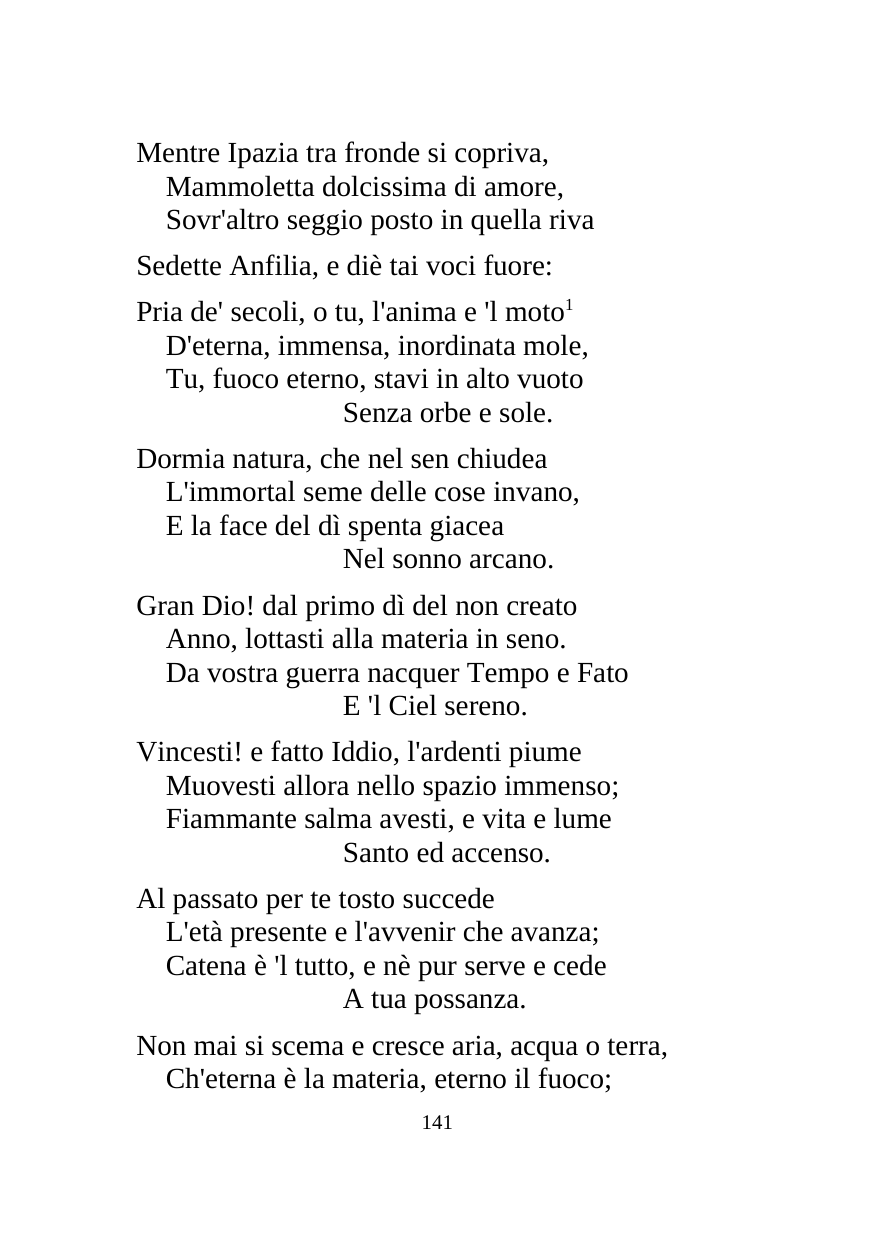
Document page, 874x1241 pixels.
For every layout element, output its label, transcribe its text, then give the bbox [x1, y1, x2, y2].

text Non mai si scema e cresce aria, acqua o terra, Ch'eterna è la materia, eterno il fuoco; [136, 1028, 768, 1095]
text Dormia natura, che nel sen chiudea L'immortal seme delle cose invano, E la face del dì spenta giacea [136, 441, 768, 542]
text Sedette Anfilia, e diè tai voci fuore: [136, 248, 768, 282]
text E 'l Ciel sereno. [343, 688, 768, 722]
text Santo ed accenso. [343, 835, 768, 868]
text Gran Dio! dal primo dì del non creato Anno, lottasti alla materia in seno. Da vostra guerra nacquer Tempo e Fato [136, 588, 768, 688]
text Pria de' secoli, o tu, l'anima e 'l moto D'eterna, immensa, inordinata mole, Tu, fuoco eterno, stavi in alto vuoto [136, 294, 768, 395]
text Al passato per te tosto succede L'età presente e l'avvenir che avanza; Catena è 'l tutto, e nè pur serve e cede [136, 881, 768, 982]
text Senza orbe e sole. [343, 395, 768, 428]
text Mentre Ipazia tra fronde si copriva, Mammoletta dolcissima di amore, Sovr'altro seggio posto in quella riva [136, 135, 768, 236]
text A tua possanza. [343, 982, 768, 1015]
text Vincesti! e fatto Iddio, l'ardenti piume Muovesti allora nello spazio immenso; Fiammante salma avesti, e vita e lume [136, 734, 768, 835]
text Nel sonno arcano. [343, 542, 768, 575]
